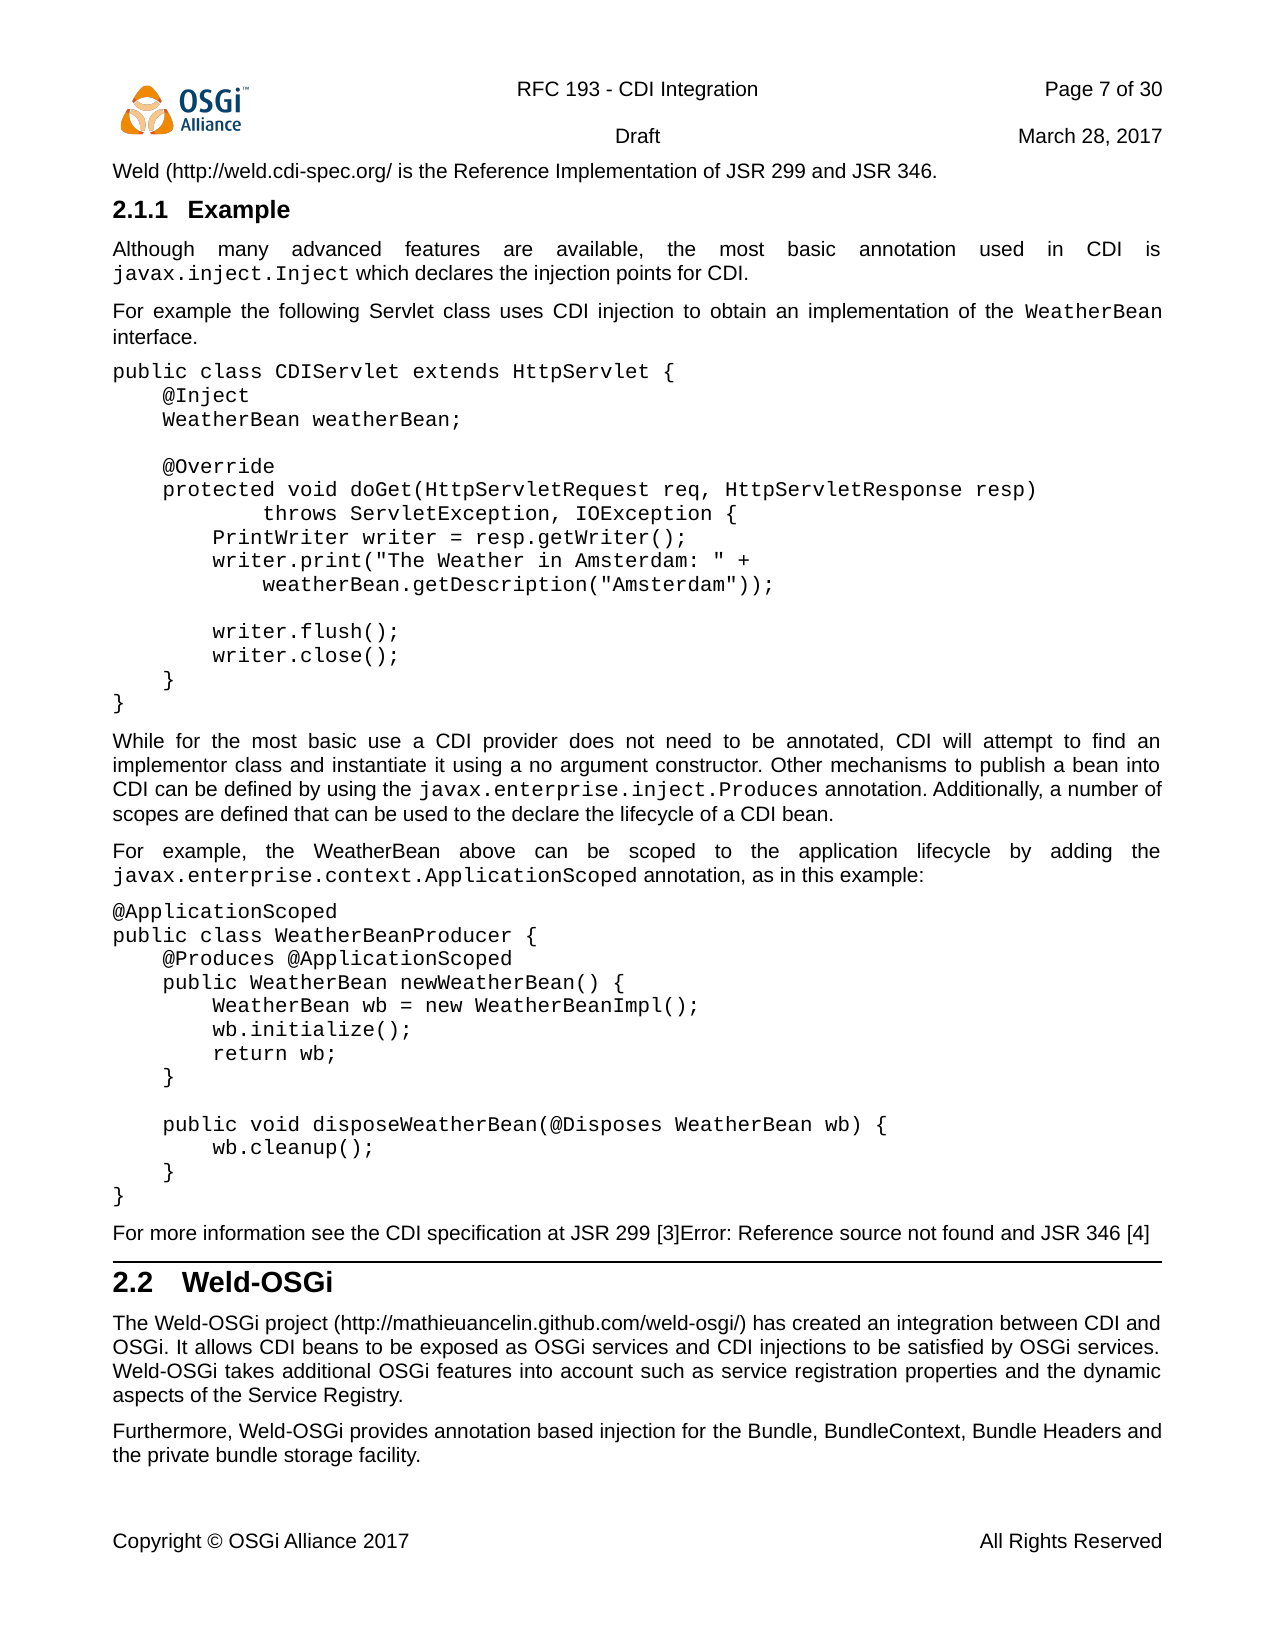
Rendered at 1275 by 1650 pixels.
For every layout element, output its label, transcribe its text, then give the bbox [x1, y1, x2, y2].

text For example, the WeatherBean above can be scoped to the application lifecycle by adding the javax.enterprise.context.ApplicationScoped annotation, as in this example: [112, 839, 1162, 888]
text @ApplicationScoped public class WeatherBeanProducer { @Produces @ApplicationScoped public WeatherBean newWeatherBean() { WeatherBean wb = new WeatherBeanImpl(); wb.initialize(); return wb; } public void disposeWeatherBean(@Disposes WeatherBean wb) { wb.cleanup(); } } [112, 901, 1162, 1208]
text Although many advanced features are available, the most basic annotation used in CDI is javax.inject.Inject which declares the injection points for CDI. [112, 237, 1162, 286]
subtitle Weld-OSGi [112, 1262, 1162, 1298]
text Weld (http://weld.cdi-spec.org/ is the Reference Implementation of JSR 299 and JSR 346. [112, 159, 1162, 183]
text The Weld-OSGi project (http://mathieuancelin.github.com/weld-osgi/) has created an integration between CDI and OSGi. It allows CDI beans to be exposed as OSGi services and CDI injections to be satisfied by OSGi services. Weld-OSGi takes additional OSGi features into account such as service registration properties and the dynamic aspects of the Service Registry. [112, 1311, 1162, 1406]
text While for the most basic use a CDI provider does not need to be annotated, CDI will attempt to find an implementor class and instantiate it using a no argument constructor. Other mechanisms to publish a bean into CDI can be defined by using the javax.enterprise.inject.Produces annotation. Additionally, a number of scopes are defined that can be used to the declare the lifecycle of a CDI bean. [112, 728, 1162, 826]
text public class CDIServlet extends HttpServlet { @Inject WeatherBean weatherBean; @Override protected void doGet(HttpServletRequest req, HttpServletResponse resp) throws ServletException, IOException { PrintWriter writer = resp.getWriter(); writer.print("The Weather in Amsterdam: " + weatherBean.getDescription("Amsterdam")); writer.flush(); writer.close(); } } [112, 361, 1162, 716]
picture [113, 78, 257, 142]
text Furthermore, Weld-OSGi provides annotation based injection for the Bundle, BundleContext, Bundle Headers and the private bundle storage facility. [112, 1419, 1162, 1467]
subtitle Example [112, 195, 1162, 224]
text For more information see the CDI specification at JSR 299 [3].Error: Reference source not found and JSR 346 [4]. [112, 1221, 1162, 1245]
text For example the following Servlet class uses CDI injection to obtain an implementation of the WeatherBean interface. [112, 299, 1162, 349]
